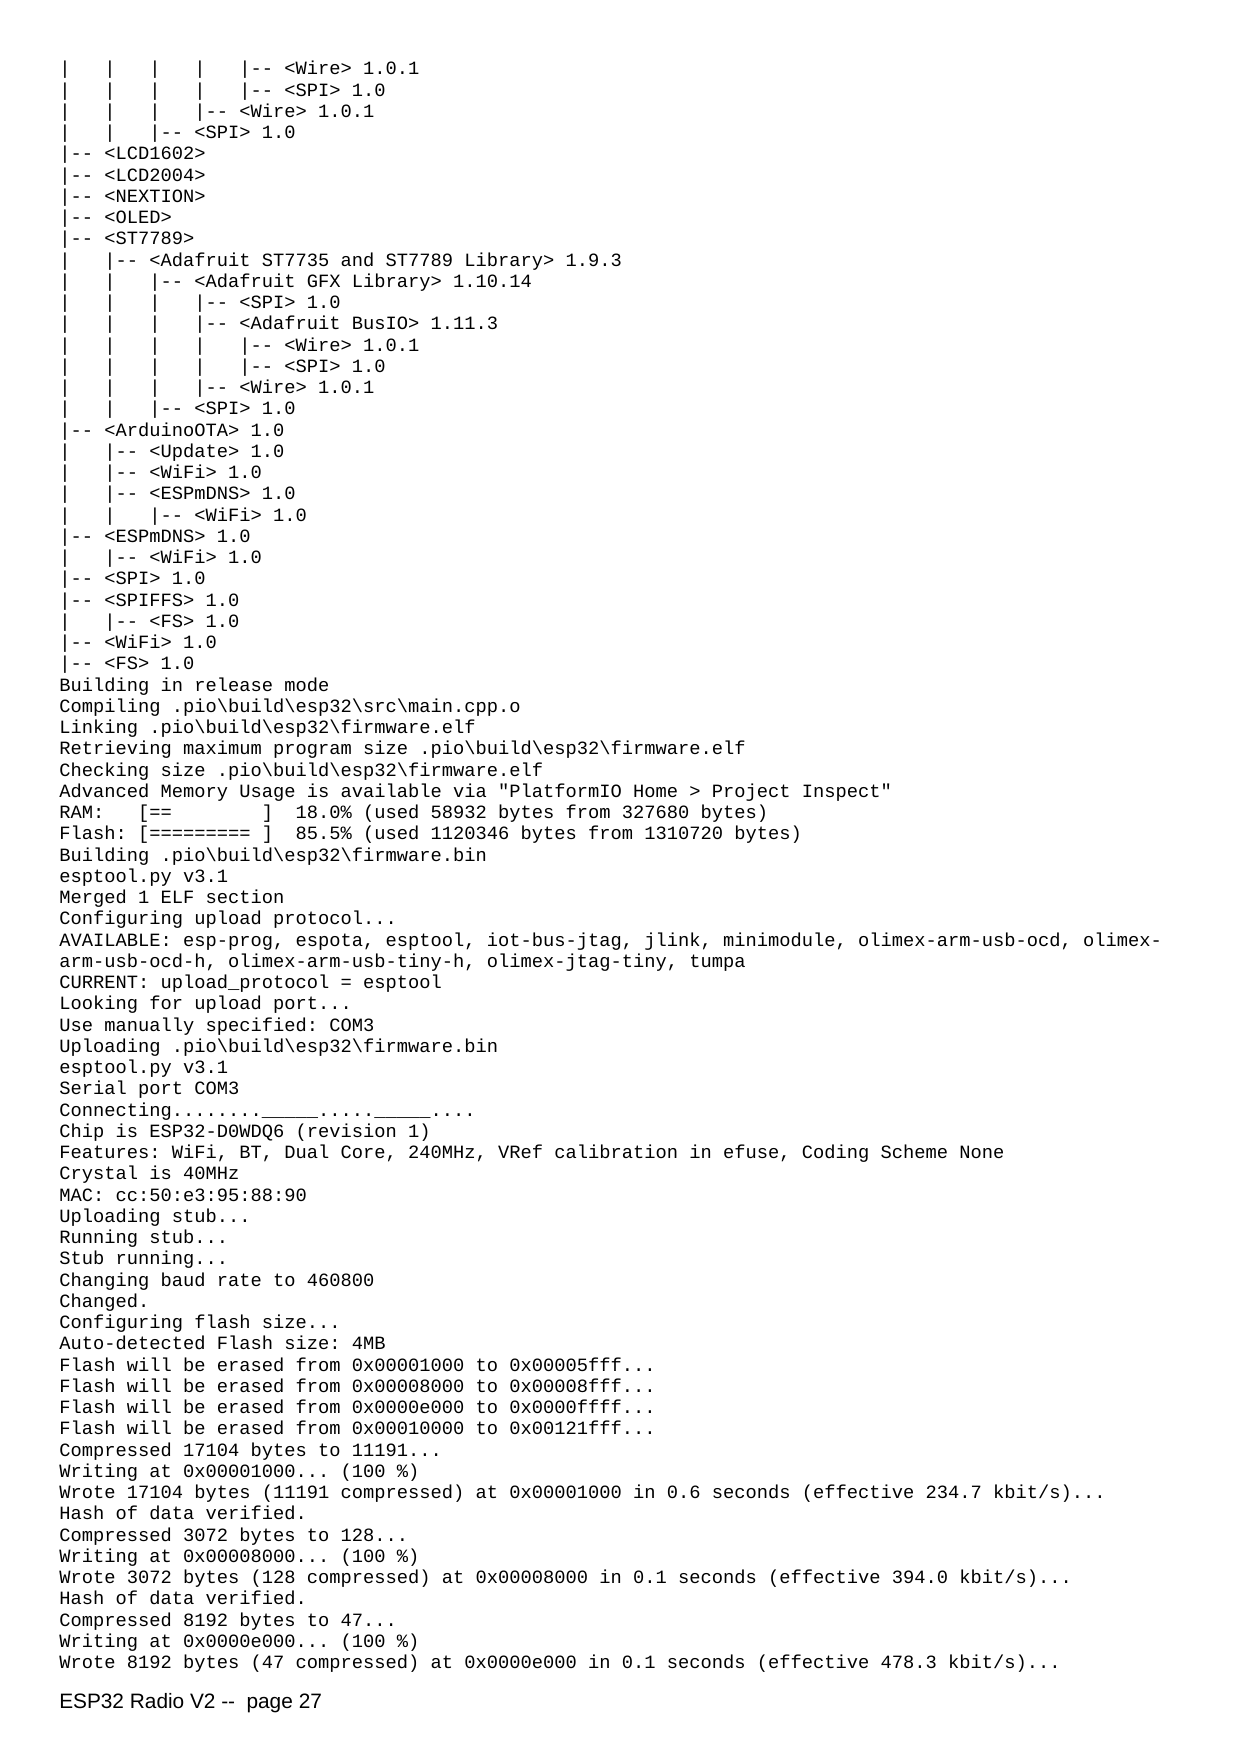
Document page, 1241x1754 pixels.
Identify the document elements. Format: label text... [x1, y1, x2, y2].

text Compiling .pio\build\esp32\src\main.cpp.o [59, 697, 1181, 718]
text Compressed 3072 bytes to 128... [59, 1525, 1181, 1547]
text Compressed 8192 bytes to 47... [59, 1610, 1181, 1632]
text |-- <ESPmDNS> 1.0 [59, 527, 1181, 548]
text | | | |-- <Adafruit BusIO> 1.11.3 [59, 314, 1181, 335]
text esptool.py v3.1 [59, 1058, 1181, 1079]
text | | |-- <SPI> 1.0 [59, 123, 1181, 144]
text Features: WiFi, BT, Dual Core, 240MHz, VRef calibration in efuse, Coding Scheme None [59, 1143, 1181, 1164]
text Use manually specified: COM3 [59, 1015, 1181, 1037]
text |-- <LCD1602> [59, 144, 1181, 165]
text Hash of data verified. [59, 1589, 1181, 1610]
text AVAILABLE: esp-prog, espota, esptool, iot-bus-jtag, jlink, minimodule, olimex-arm-usb-ocd, olimex-arm-usb-ocd-h, olimex-arm-usb-tiny-h, olimex-jtag-tiny, tumpa [59, 930, 1181, 973]
text | | | | |-- <SPI> 1.0 [59, 357, 1181, 378]
text |-- <ST7789> [59, 229, 1181, 250]
text Uploading .pio\build\esp32\firmware.bin [59, 1037, 1181, 1058]
text Flash will be erased from 0x00001000 to 0x00005fff... [59, 1355, 1181, 1377]
text Looking for upload port... [59, 994, 1181, 1015]
text CURRENT: upload_protocol = esptool [59, 973, 1181, 994]
text |-- <SPI> 1.0 [59, 569, 1181, 590]
text | |-- <Adafruit ST7735 and ST7789 Library> 1.9.3 [59, 250, 1181, 272]
text Building in release mode [59, 675, 1181, 697]
text Changed. [59, 1292, 1181, 1313]
text | |-- <FS> 1.0 [59, 612, 1181, 633]
text MAC: cc:50:e3:95:88:90 [59, 1185, 1181, 1207]
text | |-- <WiFi> 1.0 [59, 548, 1181, 569]
text Checking size .pio\build\esp32\firmware.elf [59, 760, 1181, 782]
text Writing at 0x00001000... (100 %) [59, 1462, 1181, 1483]
text | | |-- <SPI> 1.0 [59, 399, 1181, 420]
text Configuring upload protocol... [59, 909, 1181, 930]
text Merged 1 ELF section [59, 888, 1181, 909]
text Hash of data verified. [59, 1504, 1181, 1525]
text | | |-- <Adafruit GFX Library> 1.10.14 [59, 272, 1181, 293]
text Linking .pio\build\esp32\firmware.elf [59, 718, 1181, 739]
text Auto-detected Flash size: 4MB [59, 1334, 1181, 1355]
text Flash will be erased from 0x0000e000 to 0x0000ffff... [59, 1398, 1181, 1419]
text |-- <SPIFFS> 1.0 [59, 590, 1181, 612]
text | | | |-- <SPI> 1.0 [59, 293, 1181, 314]
text Chip is ESP32-D0WDQ6 (revision 1) [59, 1122, 1181, 1143]
text Advanced Memory Usage is available via "PlatformIO Home > Project Inspect" [59, 782, 1181, 803]
text Wrote 8192 bytes (47 compressed) at 0x0000e000 in 0.1 seconds (effective 478.3 kbit/s)... [59, 1653, 1181, 1674]
text Compressed 17104 bytes to 11191... [59, 1440, 1181, 1462]
text Crystal is 40MHz [59, 1164, 1181, 1185]
text |-- <OLED> [59, 208, 1181, 229]
text RAM: [== ] 18.0% (used 58932 bytes from 327680 bytes) [59, 803, 1181, 824]
text |-- <FS> 1.0 [59, 654, 1181, 675]
text Flash will be erased from 0x00010000 to 0x00121fff... [59, 1419, 1181, 1440]
text Writing at 0x00008000... (100 %) [59, 1547, 1181, 1568]
text |-- <LCD2004> [59, 165, 1181, 187]
text | | |-- <WiFi> 1.0 [59, 505, 1181, 527]
text Changing baud rate to 460800 [59, 1270, 1181, 1292]
text | | | | |-- <Wire> 1.0.1 [59, 335, 1181, 357]
text Flash will be erased from 0x00008000 to 0x00008fff... [59, 1377, 1181, 1398]
text Configuring flash size... [59, 1313, 1181, 1334]
text Connecting........_____....._____.... [59, 1100, 1181, 1122]
text | |-- <WiFi> 1.0 [59, 463, 1181, 484]
text | | | | |-- <Wire> 1.0.1 [59, 59, 1181, 80]
text | |-- <ESPmDNS> 1.0 [59, 484, 1181, 505]
text Running stub... [59, 1228, 1181, 1249]
text | | | | |-- <SPI> 1.0 [59, 80, 1181, 102]
text Retrieving maximum program size .pio\build\esp32\firmware.elf [59, 739, 1181, 760]
text esptool.py v3.1 [59, 867, 1181, 888]
text Flash: [========= ] 85.5% (used 1120346 bytes from 1310720 bytes) [59, 824, 1181, 845]
text Stub running... [59, 1249, 1181, 1270]
text Wrote 17104 bytes (11191 compressed) at 0x00001000 in 0.6 seconds (effective 234.7 kbit/s)... [59, 1483, 1181, 1504]
text Uploading stub... [59, 1207, 1181, 1228]
text Building .pio\build\esp32\firmware.bin [59, 845, 1181, 867]
text | | | |-- <Wire> 1.0.1 [59, 102, 1181, 123]
text |-- <ArduinoOTA> 1.0 [59, 420, 1181, 442]
text Wrote 3072 bytes (128 compressed) at 0x00008000 in 0.1 seconds (effective 394.0 kbit/s)... [59, 1568, 1181, 1589]
text | |-- <Update> 1.0 [59, 442, 1181, 463]
text Writing at 0x0000e000... (100 %) [59, 1632, 1181, 1653]
text |-- <NEXTION> [59, 187, 1181, 208]
text |-- <WiFi> 1.0 [59, 633, 1181, 654]
text | | | |-- <Wire> 1.0.1 [59, 378, 1181, 399]
text Serial port COM3 [59, 1079, 1181, 1100]
